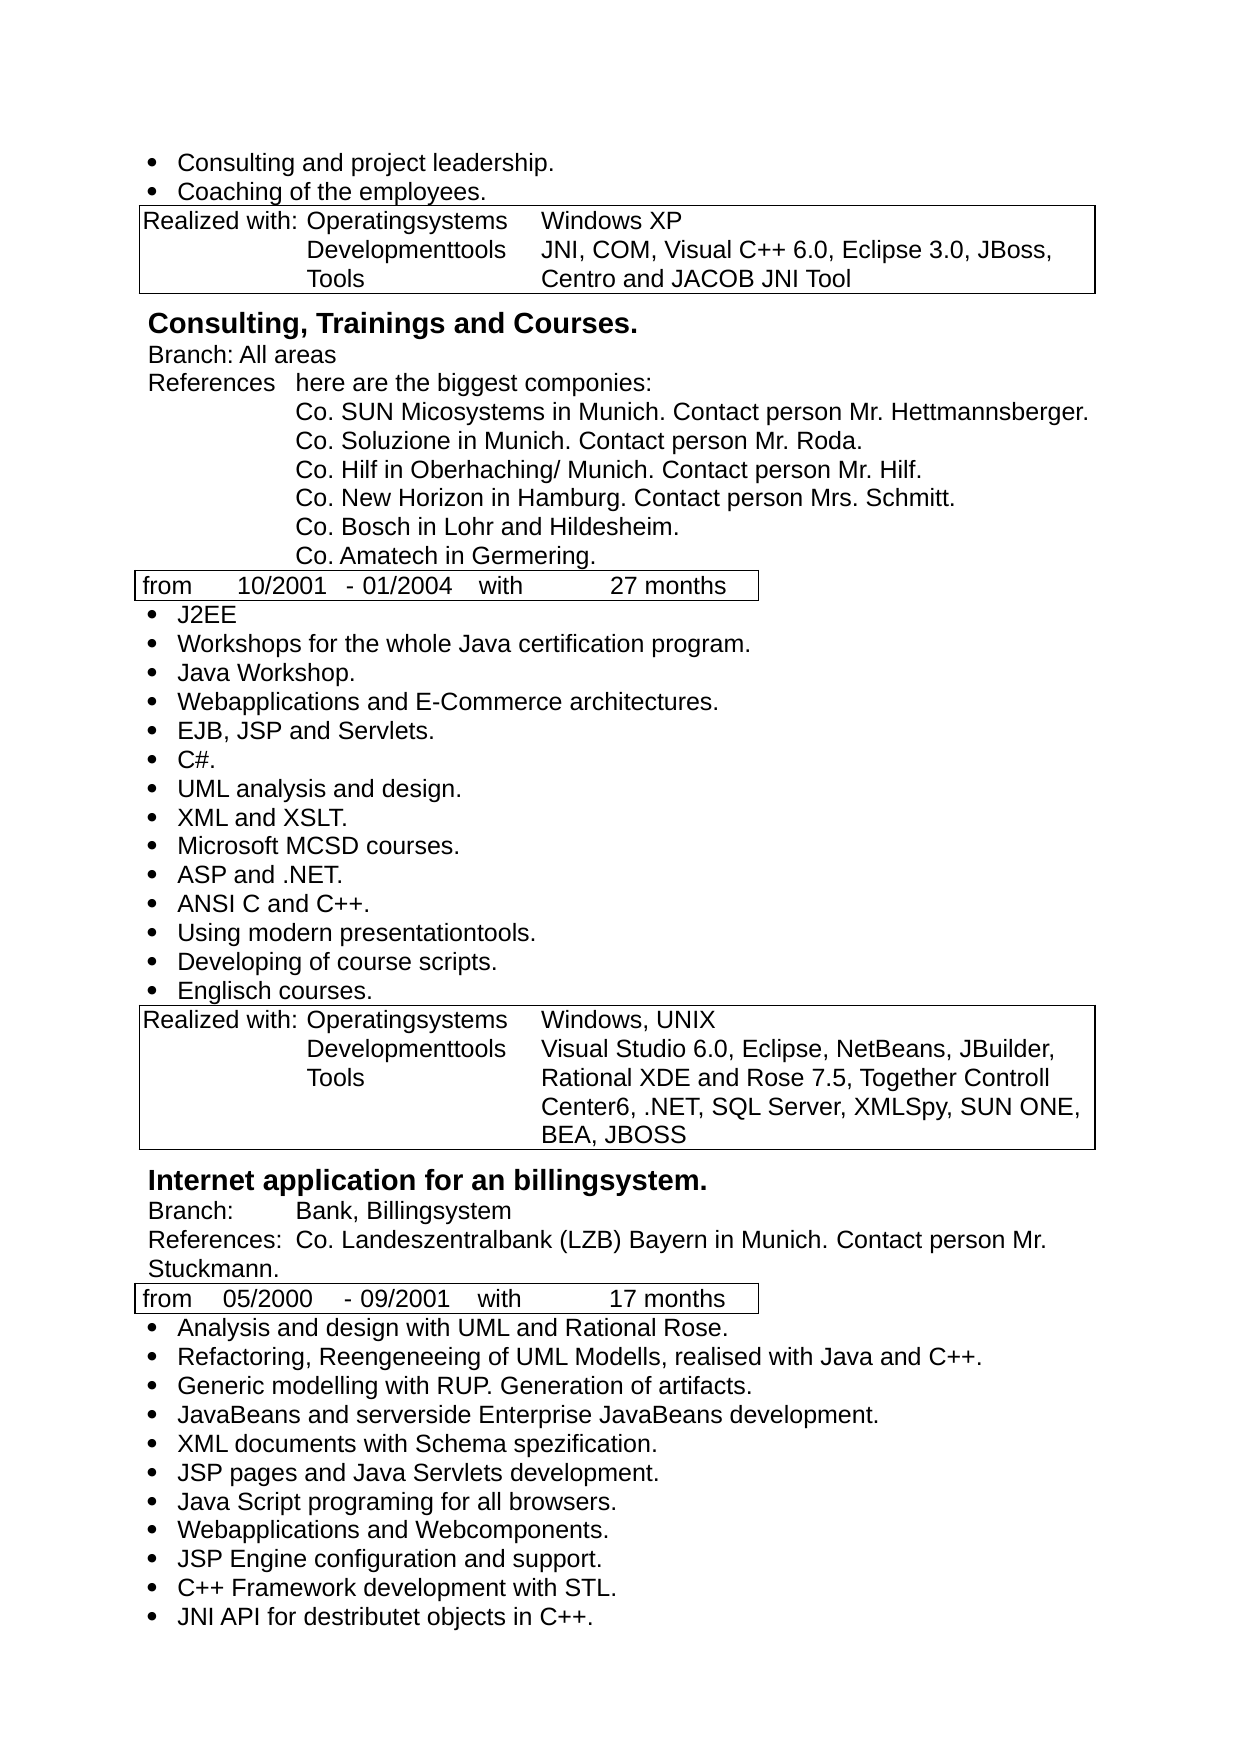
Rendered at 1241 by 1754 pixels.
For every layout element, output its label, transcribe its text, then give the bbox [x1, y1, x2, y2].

text Co. Soluzione in Munich. Contact person Mr. Roda. [221, 426, 1104, 455]
table_header from [136, 1284, 215, 1312]
list Using modern presentationtools. [148, 918, 1104, 947]
table_cell Visual Studio 6.0, Eclipse, NetBeans, JBuilder, Rational XDE and Rose 7.5, Together Controll Center6, .NET, SQL Server, XMLSpy, SUN ONE, BEA, JBOSS [538, 1034, 1094, 1149]
text Co. SUN Micosystems in Munich. Contact person Mr. Hettmannsberger. [221, 397, 1104, 426]
list Java Workshop. [148, 658, 1104, 687]
list Webapplications and E-Commerce architectures. [148, 687, 1104, 716]
table_header - [338, 571, 355, 599]
subtitle Internet application for an billingsystem. [148, 1163, 1104, 1196]
list EJB, JSP and Servlets. [148, 716, 1104, 745]
list JavaBeans and serverside Enterprise JavaBeans development. [148, 1400, 1104, 1429]
table_header from [136, 571, 229, 599]
list Refactoring, Reengeneeing of UML Modells, realised with Java and C++. [148, 1342, 1104, 1371]
table_header 01/2004 [355, 571, 471, 599]
table_header - [336, 1284, 353, 1312]
text Co. New Horizon in Hamburg. Contact person Mrs. Schmitt. [221, 483, 1104, 512]
table_cell [140, 235, 303, 293]
table_header Operatingsystems [303, 206, 538, 235]
table_header with [470, 1284, 602, 1312]
table_header 09/2001 [353, 1284, 470, 1312]
subtitle Consulting, Trainings and Courses. [148, 306, 1104, 340]
table_header 17 months [602, 1284, 758, 1312]
list C++ Framework development with STL. [148, 1573, 1104, 1602]
list Analysis and design with UML and Rational Rose. [148, 1313, 1104, 1342]
text Co. Bosch in Lohr and Hildesheim. [221, 512, 1104, 541]
list ANSI C and C++. [148, 889, 1104, 918]
list Developing of course scripts. [148, 947, 1104, 976]
list Consulting and project leadership. [148, 148, 1104, 176]
table_header 27 months [603, 571, 758, 599]
text Branch: Bank, Billingsystem [148, 1196, 1104, 1225]
list JSP pages and Java Servlets development. [148, 1458, 1104, 1487]
text Co. Hilf in Oberhaching/ Munich. Contact person Mr. Hilf. [221, 455, 1104, 483]
text Branch: All areas [148, 340, 1104, 368]
list Java Script programing for all browsers. [148, 1487, 1104, 1515]
table_header Operatingsystems [303, 1006, 538, 1034]
table_cell JNI, COM, Visual C++ 6.0, Eclipse 3.0, JBoss, Centro and JACOB JNI Tool [538, 235, 1094, 293]
table_cell [140, 1034, 303, 1149]
text Co. Amatech in Germering. [221, 541, 1104, 570]
table_header 10/2001 [230, 571, 338, 599]
list C#. [148, 745, 1104, 774]
text References: Co. Landeszentralbank (LZB) Bayern in Munich. Contact person Mr. Stuckmann. [148, 1225, 1104, 1283]
table_header Windows XP [538, 206, 1094, 235]
list Englisch courses. [148, 976, 1104, 1004]
list ASP and .NET. [148, 860, 1104, 889]
list Microsoft MCSD courses. [148, 831, 1104, 860]
list XML documents with Schema spezification. [148, 1429, 1104, 1458]
list XML and XSLT. [148, 802, 1104, 831]
table_header Realized with: [140, 206, 303, 235]
table_header 05/2000 [215, 1284, 336, 1312]
list Workshops for the whole Java certification program. [148, 629, 1104, 658]
table_cell Developmenttools Tools [303, 235, 538, 293]
table_cell Developmenttools Tools [303, 1034, 538, 1149]
list Coaching of the employees. [148, 176, 1104, 205]
table_header Windows, UNIX [538, 1006, 1094, 1034]
text References here are the biggest componies: [148, 368, 1104, 397]
list Generic modelling with RUP. Generation of artifacts. [148, 1371, 1104, 1400]
list JNI API for destributet objects in C++. [148, 1602, 1104, 1631]
list J2EE [148, 601, 1104, 629]
list JSP Engine configuration and support. [148, 1544, 1104, 1573]
table_header with [471, 571, 602, 599]
list Webapplications and Webcomponents. [148, 1515, 1104, 1544]
table_header Realized with: [140, 1006, 303, 1034]
list UML analysis and design. [148, 774, 1104, 802]
